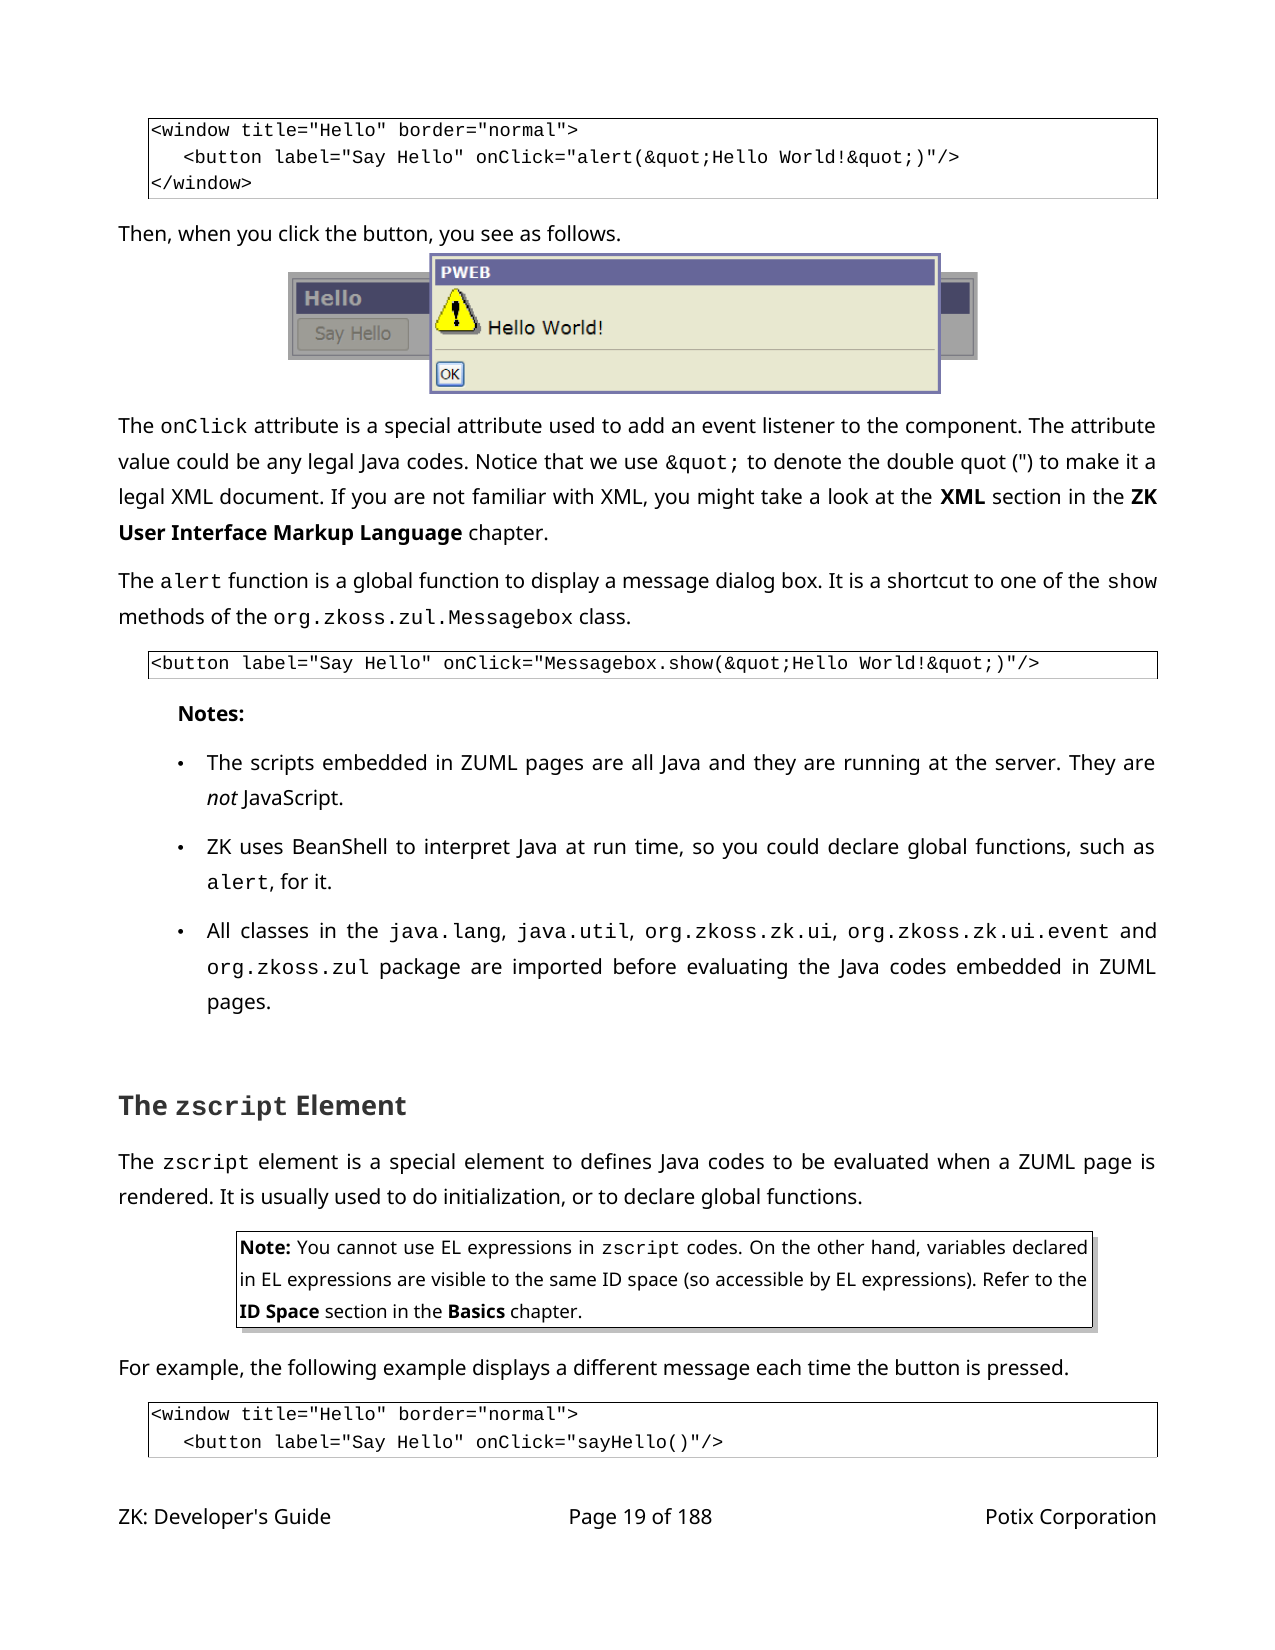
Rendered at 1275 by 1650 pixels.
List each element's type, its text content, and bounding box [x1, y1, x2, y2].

text The alert function is a global function to display a message dialog box. It is a shortcut to one of the show methods of the org.zkoss.zul.Messagebox class. [118, 567, 1157, 631]
text For example, the following example displays a different message each time the button is pressed. [118, 1353, 1157, 1382]
text <button label="Say Hello" onClick="Messagebox.show(&quot;Hello World!&quot;)"/> [149, 652, 1157, 678]
text Note: You cannot use EL expressions in zscript codes. On the other hand, variables declared in EL expressions are visible to the same ID space (so accessible by EL expressions). Refer to the ID Space section in the Basics chapter. [237, 1232, 1092, 1327]
text The zscript element is a special element to defines Java codes to be evaluated when a ZUML page is rendered. It is usually used to do initialization, or to declare global functions. [118, 1147, 1157, 1211]
list ZK uses BeanShell to interpret Java at run time, so you could declare global functions, such as alert, for it. [177, 832, 1157, 896]
text Then, when you click the button, you see as follows. [118, 219, 1157, 247]
text <window title="Hello" border="normal"> [149, 1403, 1157, 1427]
list All classes in the java.lang, java.util, org.zkoss.zk.ui, org.zkoss.zk.ui.event and org.zkoss.zul package are imported before evaluating the Java codes embedded in ZUML pages. [177, 916, 1157, 1016]
text <button label="Say Hello" onClick="sayHello()"/> [149, 1429, 1157, 1457]
list The scripts embedded in ZUML pages are all Java and they are running at the server. They are not JavaScript. [177, 748, 1157, 811]
text Notes: [177, 699, 1157, 727]
text <window title="Hello" border="normal"> <button label="Say Hello" onClick="alert(&quot;Hello World!&quot;)"/> </window> [149, 119, 1157, 198]
text The onClick attribute is a special attribute used to add an event listener to the component. The attribute value could be any legal Java codes. Notice that we use &quot; to denote the double quot (") to make it a legal XML document. If you are not familiar with XML, you might take a look at the XML section in the ZK User Interface Markup Language chapter. [118, 394, 1157, 546]
picture [288, 253, 978, 394]
subtitle The zscript Element [118, 1087, 1157, 1123]
